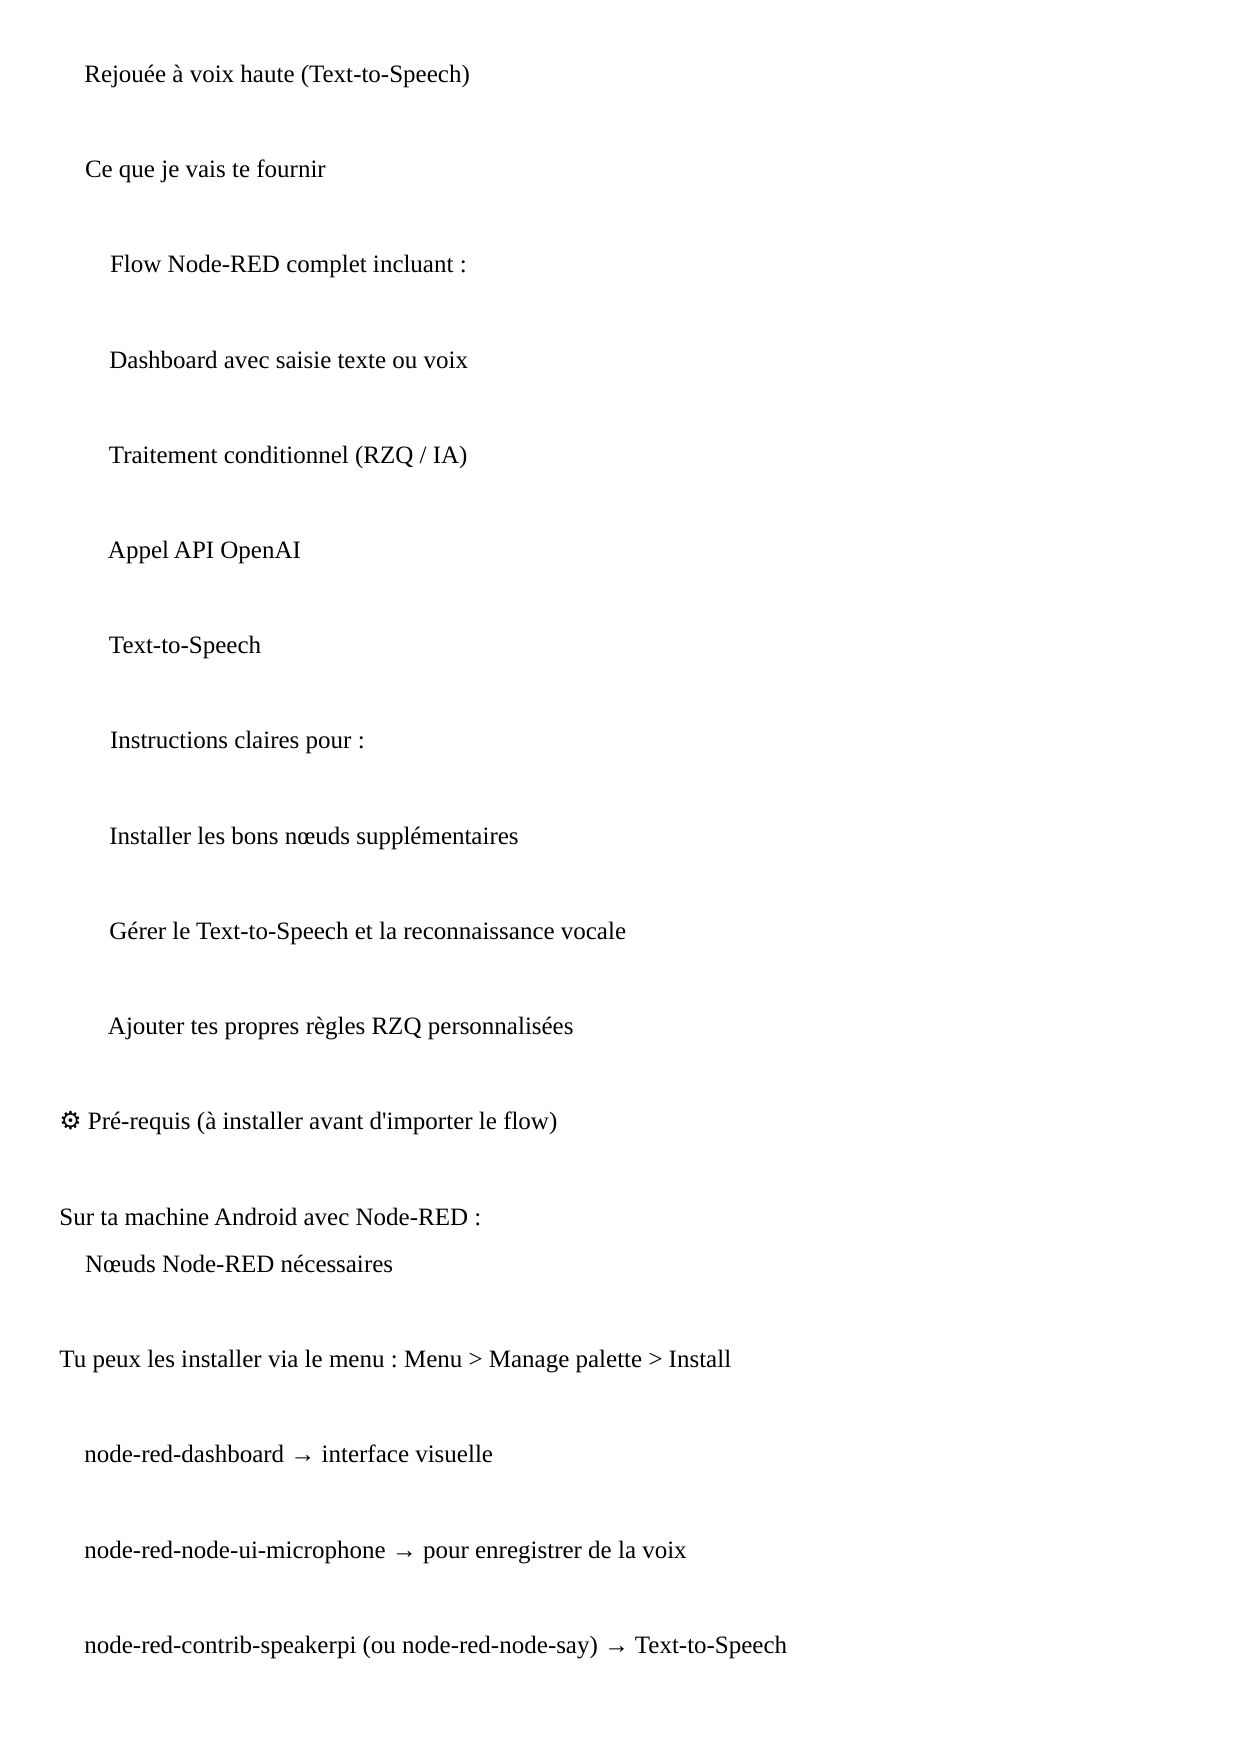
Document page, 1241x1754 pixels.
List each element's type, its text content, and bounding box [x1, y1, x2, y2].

text Installer les bons nœuds supplémentaires [59, 821, 1181, 849]
text node-red-node-ui-microphone → pour enregistrer de la voix [59, 1535, 1181, 1563]
text Appel API OpenAI [59, 535, 1181, 564]
text Gérer le Text-to-Speech et la reconnaissance vocale [59, 916, 1181, 945]
text ✅ Flow Node-RED complet incluant : [59, 249, 1181, 278]
text ⚙️ Pré-requis (à installer avant d'importer le flow) [59, 1106, 1181, 1135]
text Ajouter tes propres règles RZQ personnalisées [59, 1011, 1181, 1040]
text 🔌 Nœuds Node-RED nécessaires [59, 1249, 1181, 1278]
text Traitement conditionnel (RZQ / IA) [59, 440, 1181, 469]
text node-red-contrib-speakerpi (ou node-red-node-say) → Text-to-Speech [59, 1630, 1181, 1659]
text Dashboard avec saisie texte ou voix [59, 345, 1181, 373]
text Text-to-Speech [59, 630, 1181, 659]
text Rejouée à voix haute (Text-to-Speech) [59, 59, 1181, 88]
text Sur ta machine Android avec Node-RED : [59, 1202, 1181, 1230]
text node-red-dashboard → interface visuelle [59, 1439, 1181, 1468]
text ✅ Ce que je vais te fournir [59, 154, 1181, 183]
text ✅ Instructions claires pour : [59, 726, 1181, 754]
text Tu peux les installer via le menu : Menu > Manage palette > Install [59, 1344, 1181, 1373]
